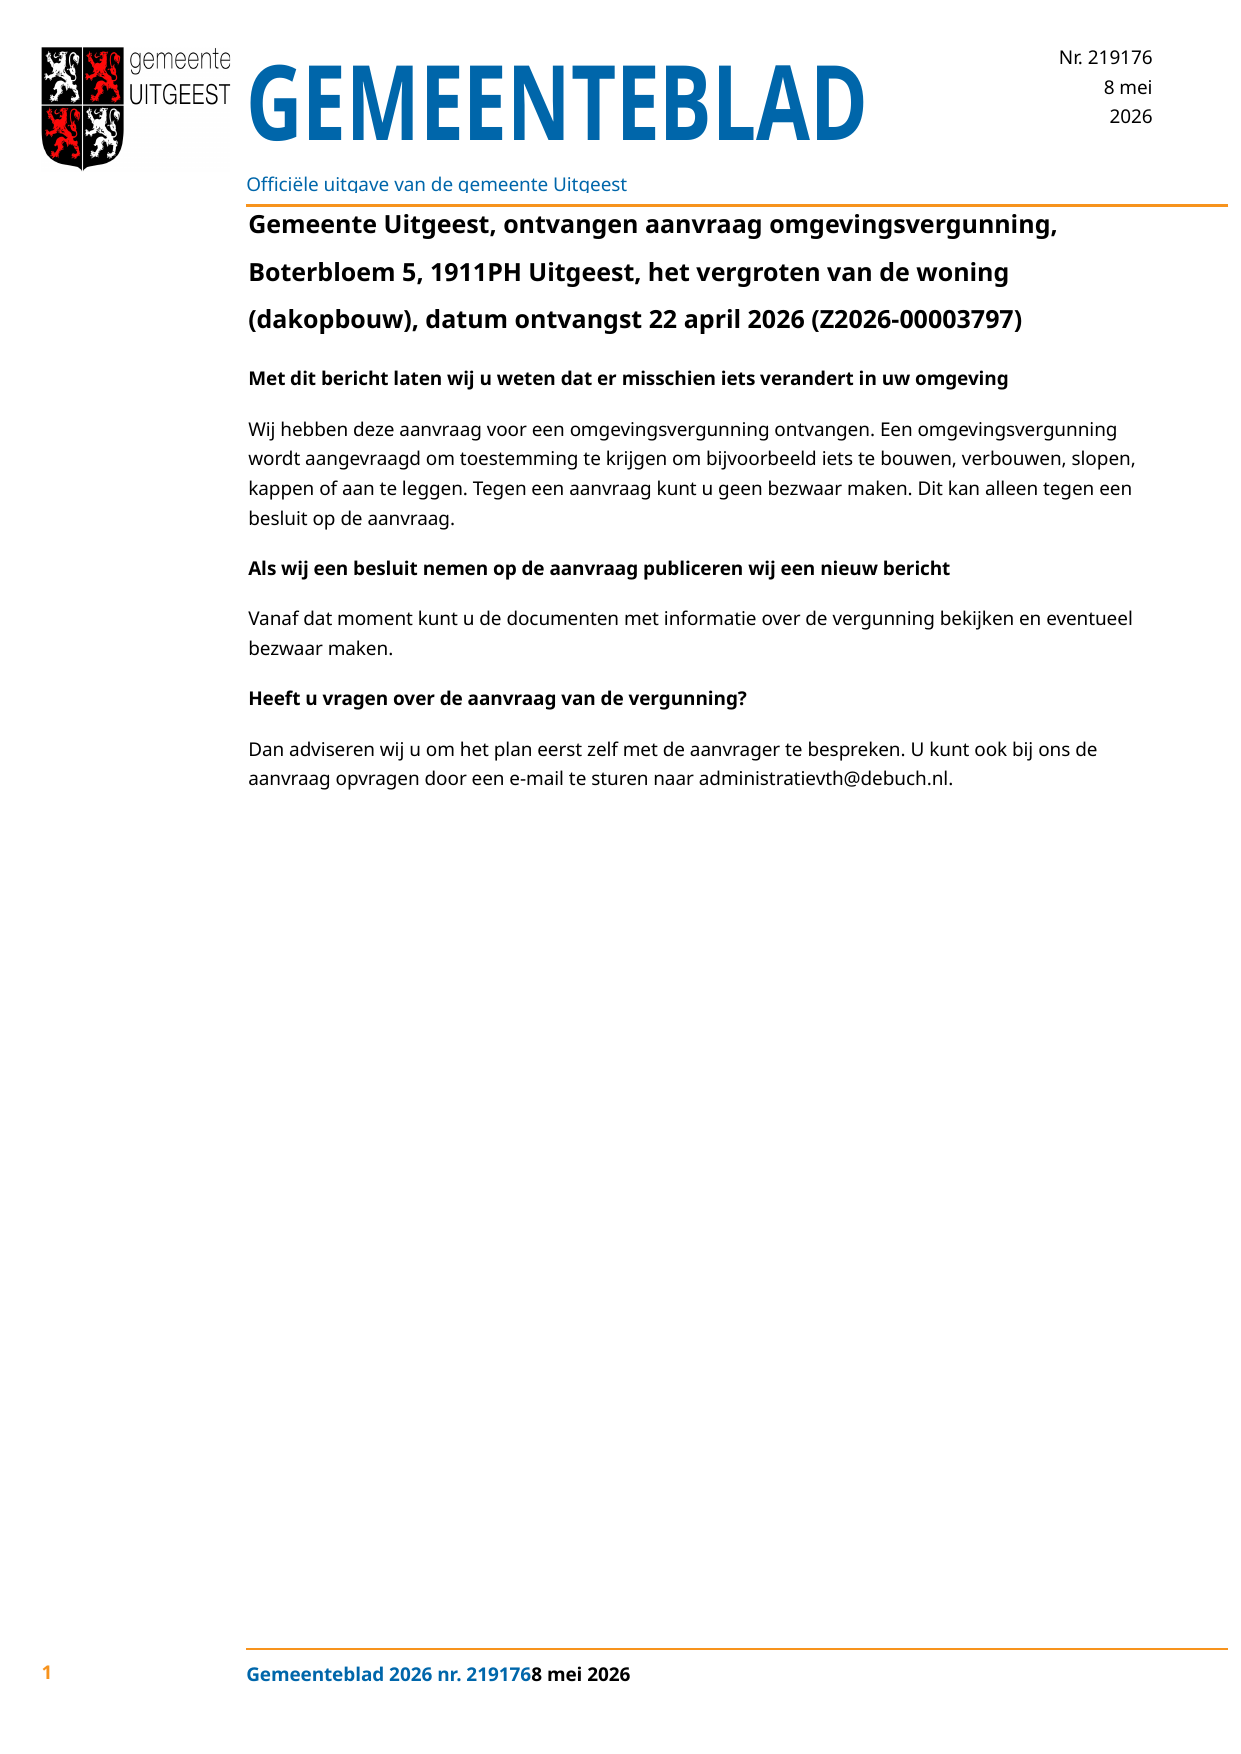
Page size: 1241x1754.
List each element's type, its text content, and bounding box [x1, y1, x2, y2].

text Als wij een besluit nemen op de aanvraag publiceren wij een nieuw bericht [248, 555, 1152, 581]
text Met dit bericht laten wij u weten dat er misschien iets verandert in uw omgeving [248, 366, 1152, 391]
text Gemeente Uitgeest, ontvangen aanvraag omgevingsvergunning, Boterbloem 5, 1911PH Uitgeest, het vergroten van de woning (dakopbouw), datum ontvangst 22 april 2026 (Z2026-00003797) [248, 207, 1152, 336]
text Vanaf dat moment kunt u de documenten met informatie over de vergunning bekijken en eventueel bezwaar maken. [248, 606, 1152, 661]
text Wij hebben deze aanvraag voor een omgevingsvergunning ontvangen. Een omgevingsvergunning wordt aangevraagd om toestemming te krijgen om bijvoorbeeld iets te bouwen, verbouwen, slopen, kappen of aan te leggen. Tegen een aanvraag kunt u geen bezwaar maken. Dit kan alleen tegen een besluit op de aanvraag. [248, 416, 1152, 530]
picture [41, 47, 231, 172]
text Dan adviseren wij u om het plan eerst zelf met de aanvrager te bespreken. U kunt ook bij ons de aanvraag opvragen door een e-mail te sturen naar administratievth@debuch.nl. [248, 736, 1152, 791]
text Heeft u vragen over de aanvraag van de vergunning? [248, 686, 1152, 711]
